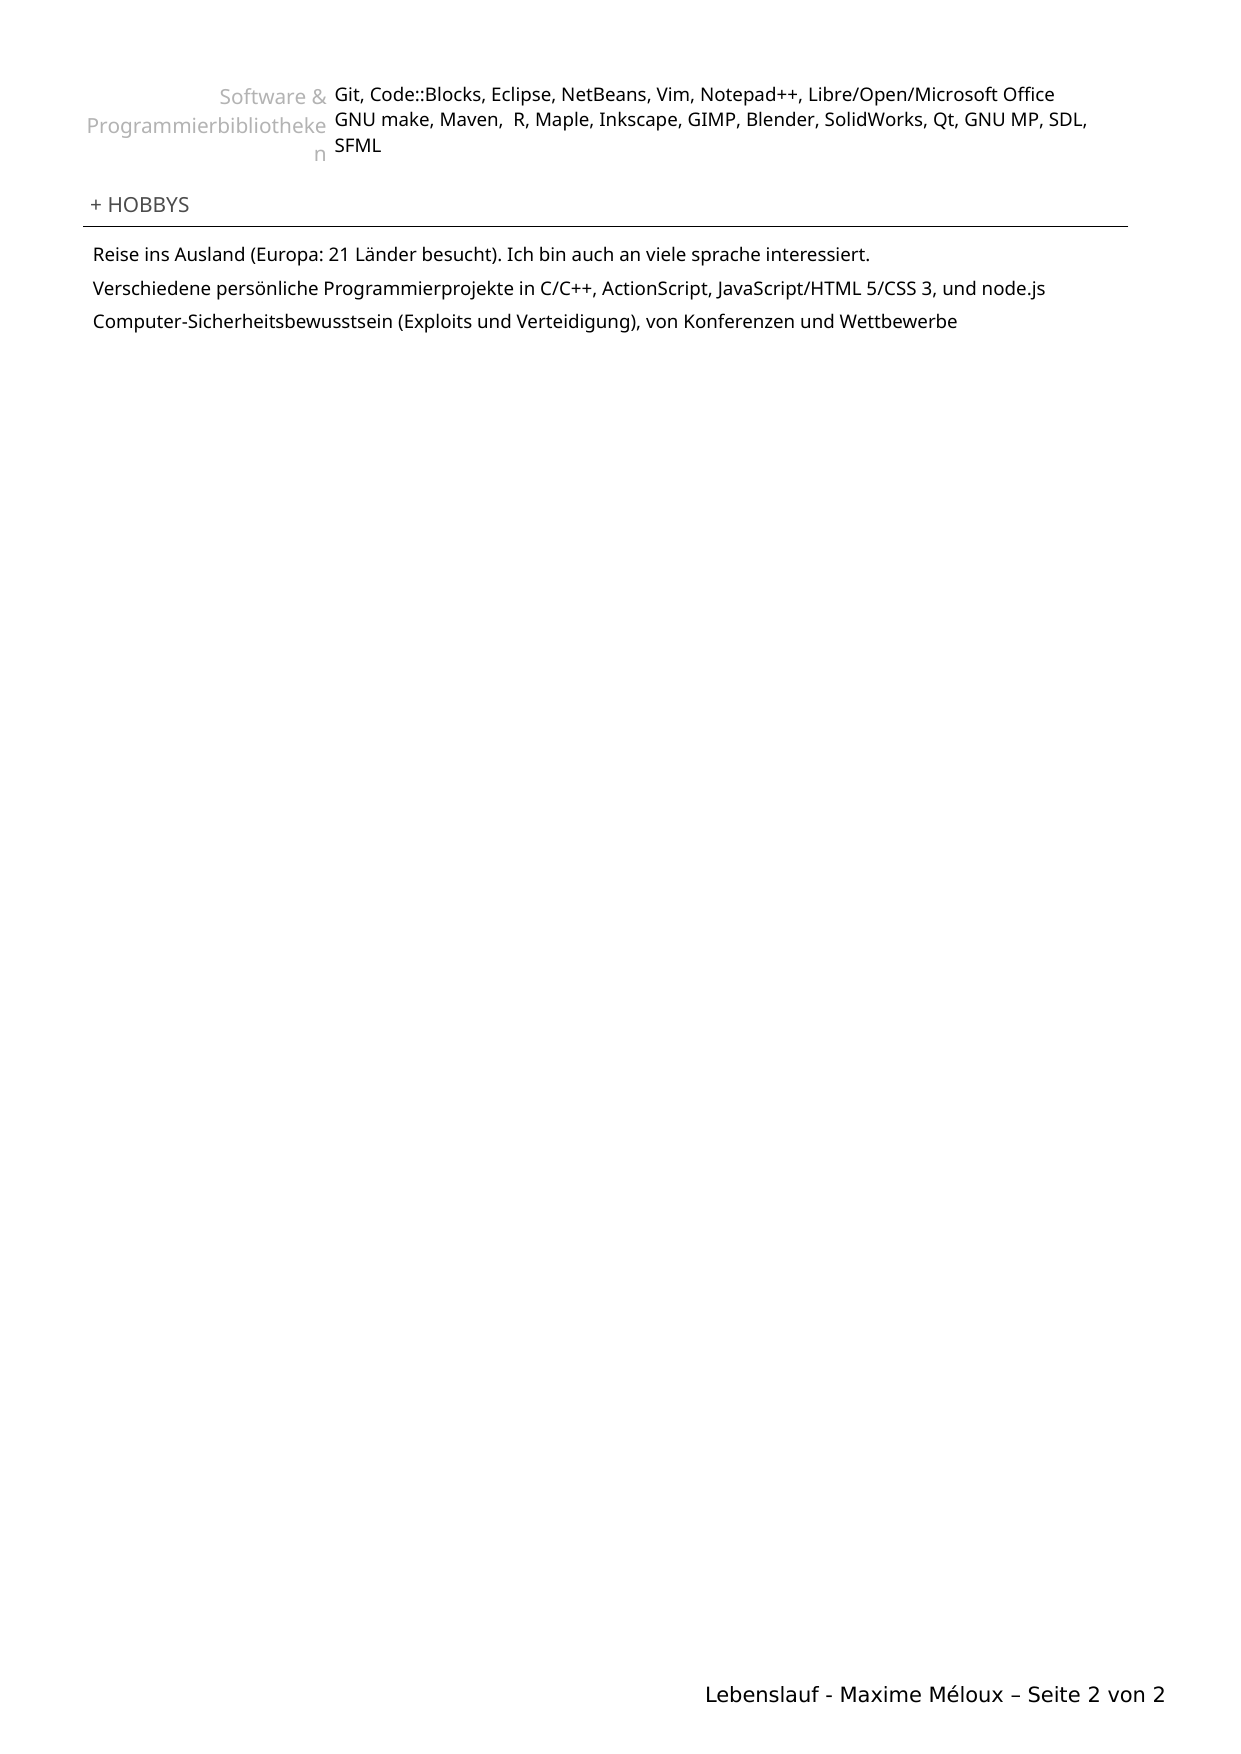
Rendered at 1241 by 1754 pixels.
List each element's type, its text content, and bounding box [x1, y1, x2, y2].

table_cell Git, Code::Blocks, Eclipse, NetBeans, Vim, Notepad++, Libre/Open/Microsoft Office GNU make, Maven, R, Maple, Inkscape, GIMP, Blender, SolidWorks, Qt, GNU MP, SDL, SFML [334, 75, 1136, 175]
table_cell Reise ins Ausland (Europa: 21 Länder besucht). Ich bin auch an viele sprache interessiert. Verschiedene persönliche Programmierprojekte in C/C++, ActionScript, JavaScript/HTML 5/CSS 3, und node.js Computer-Sicherheitsbewusstsein (Exploits und Verteidigung), von Konferenzen und Wettbewerbe [75, 234, 1136, 333]
table_cell Software & Programmierbibliotheken [75, 75, 334, 175]
table_cell + HOBBYS [75, 175, 1136, 234]
